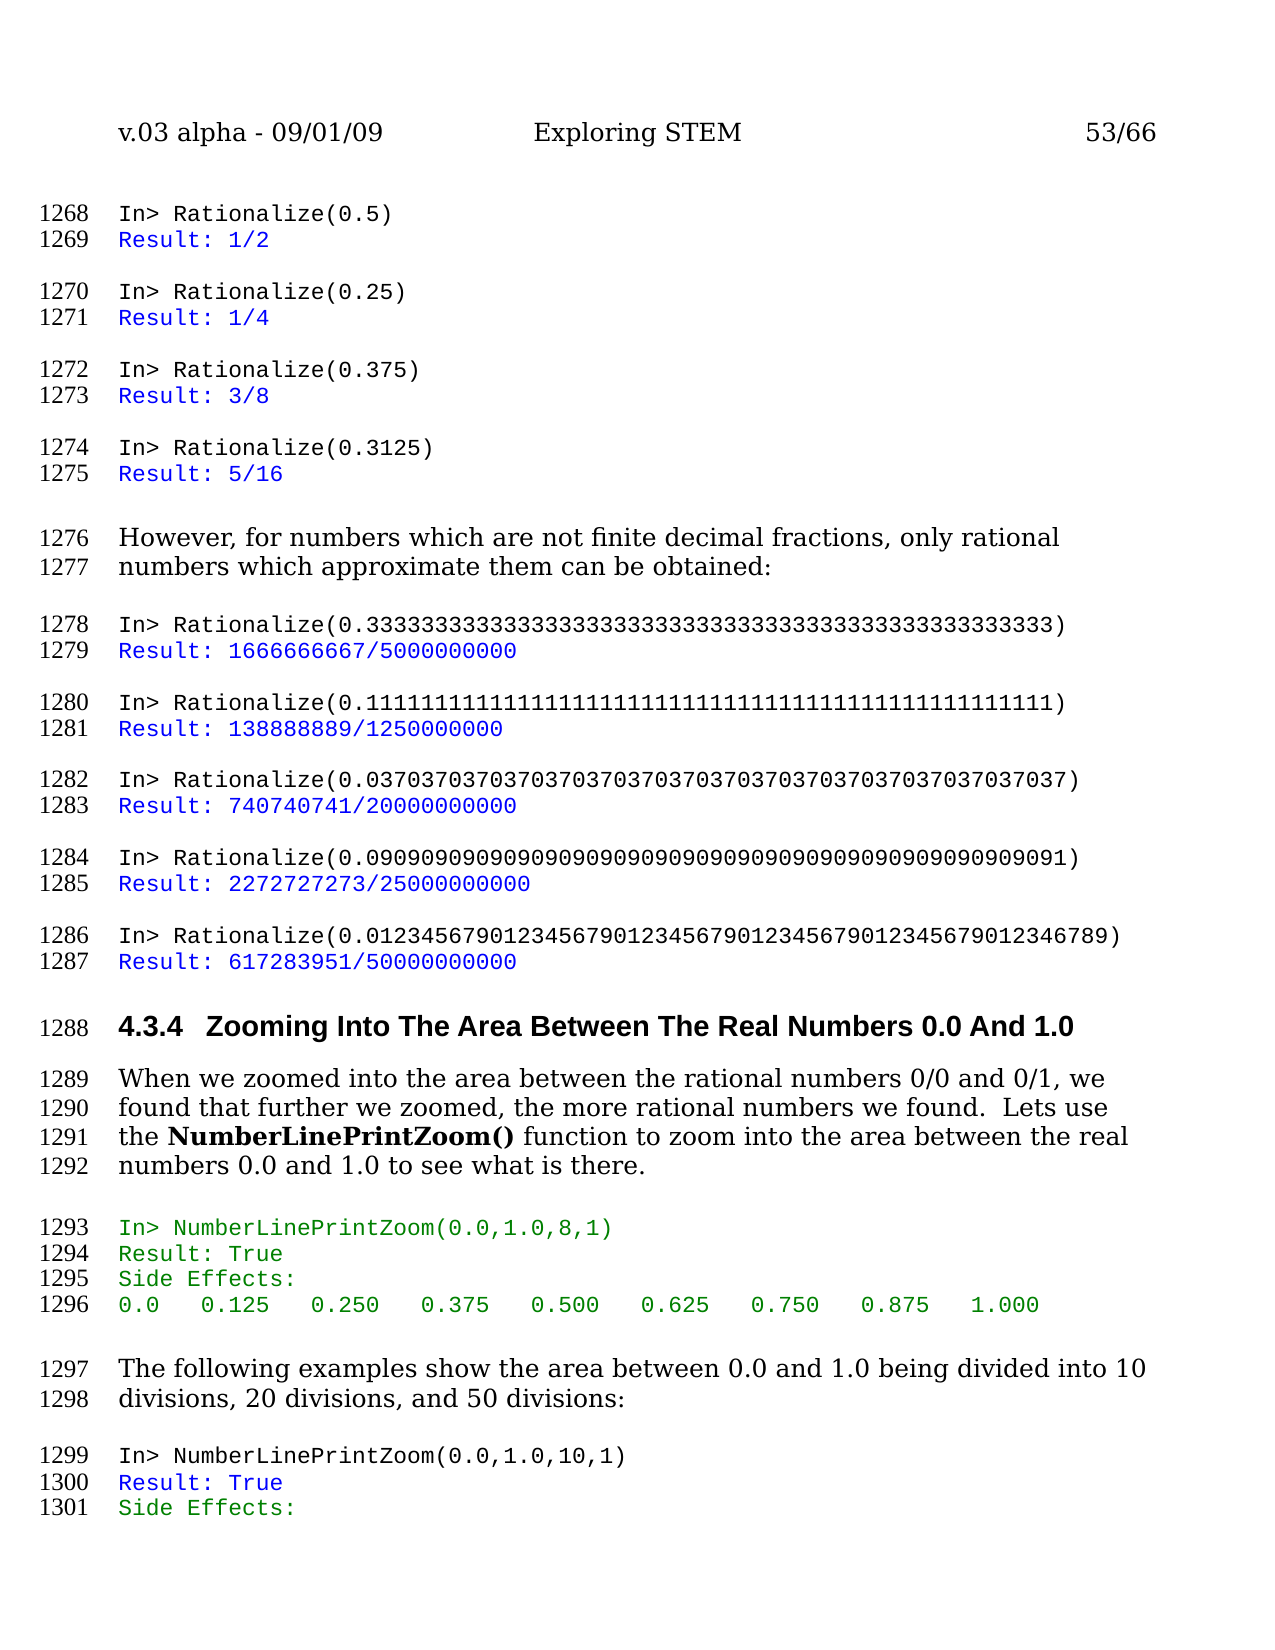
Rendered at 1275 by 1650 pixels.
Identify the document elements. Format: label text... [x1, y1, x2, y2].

text In> Rationalize(0.33333333333333333333333333333333333333333333333333) [118, 613, 1157, 639]
text In> Rationalize(0.037037037037037037037037037037037037037037037037037) [118, 769, 1157, 795]
text In> NumberLinePrintZoom(0.0,1.0,8,1) [118, 1216, 1157, 1242]
text Side Effects: [118, 1268, 1157, 1294]
text Side Effects: [118, 1497, 1157, 1523]
text In> Rationalize(0.090909090909090909090909090909090909090909090909091) [118, 847, 1157, 873]
text Result: 138888889/1250000000 [118, 717, 1157, 743]
text Result: True [118, 1471, 1157, 1497]
text Result: 1666666667/5000000000 [118, 639, 1157, 665]
text When we zoomed into the area between the rational numbers 0/0 and 0/1, we found that further we zoomed, the more rational numbers we found. Lets use the NumberLinePrintZoom() function to zoom into the area between the real numbers 0.0 and 1.0 to see what is there. [118, 1064, 1157, 1181]
text Result: 617283951/50000000000 [118, 950, 1157, 976]
text Result: 1/4 [118, 306, 1157, 332]
text Result: 3/8 [118, 384, 1157, 410]
text However, for numbers which are not finite decimal fractions, only rational numbers which approximate them can be obtained: [118, 523, 1157, 581]
text In> Rationalize(0.11111111111111111111111111111111111111111111111111) [118, 691, 1157, 717]
text The following examples show the area between 0.0 and 1.0 being divided into 10 divisions, 20 divisions, and 50 divisions: [118, 1354, 1157, 1413]
text Result: 5/16 [118, 462, 1157, 488]
text Result: 2272727273/25000000000 [118, 873, 1157, 898]
subtitle Zooming Into The Area Between The Real Numbers 0.0 And 1.0 [118, 1009, 1157, 1043]
text Result: 1/2 [118, 229, 1157, 254]
text Result: True [118, 1242, 1157, 1268]
text In> NumberLinePrintZoom(0.0,1.0,10,1) [118, 1445, 1157, 1471]
text In> Rationalize(0.012345679012345679012345679012345679012345679012346789) [118, 924, 1157, 950]
text In> Rationalize(0.375) [118, 358, 1157, 384]
text Result: 740740741/20000000000 [118, 795, 1157, 821]
text In> Rationalize(0.3125) [118, 436, 1157, 462]
text In> Rationalize(0.25) [118, 281, 1157, 306]
text 0.0 0.125 0.250 0.375 0.500 0.625 0.750 0.875 1.000 [118, 1294, 1157, 1320]
text In> Rationalize(0.5) [118, 203, 1157, 229]
